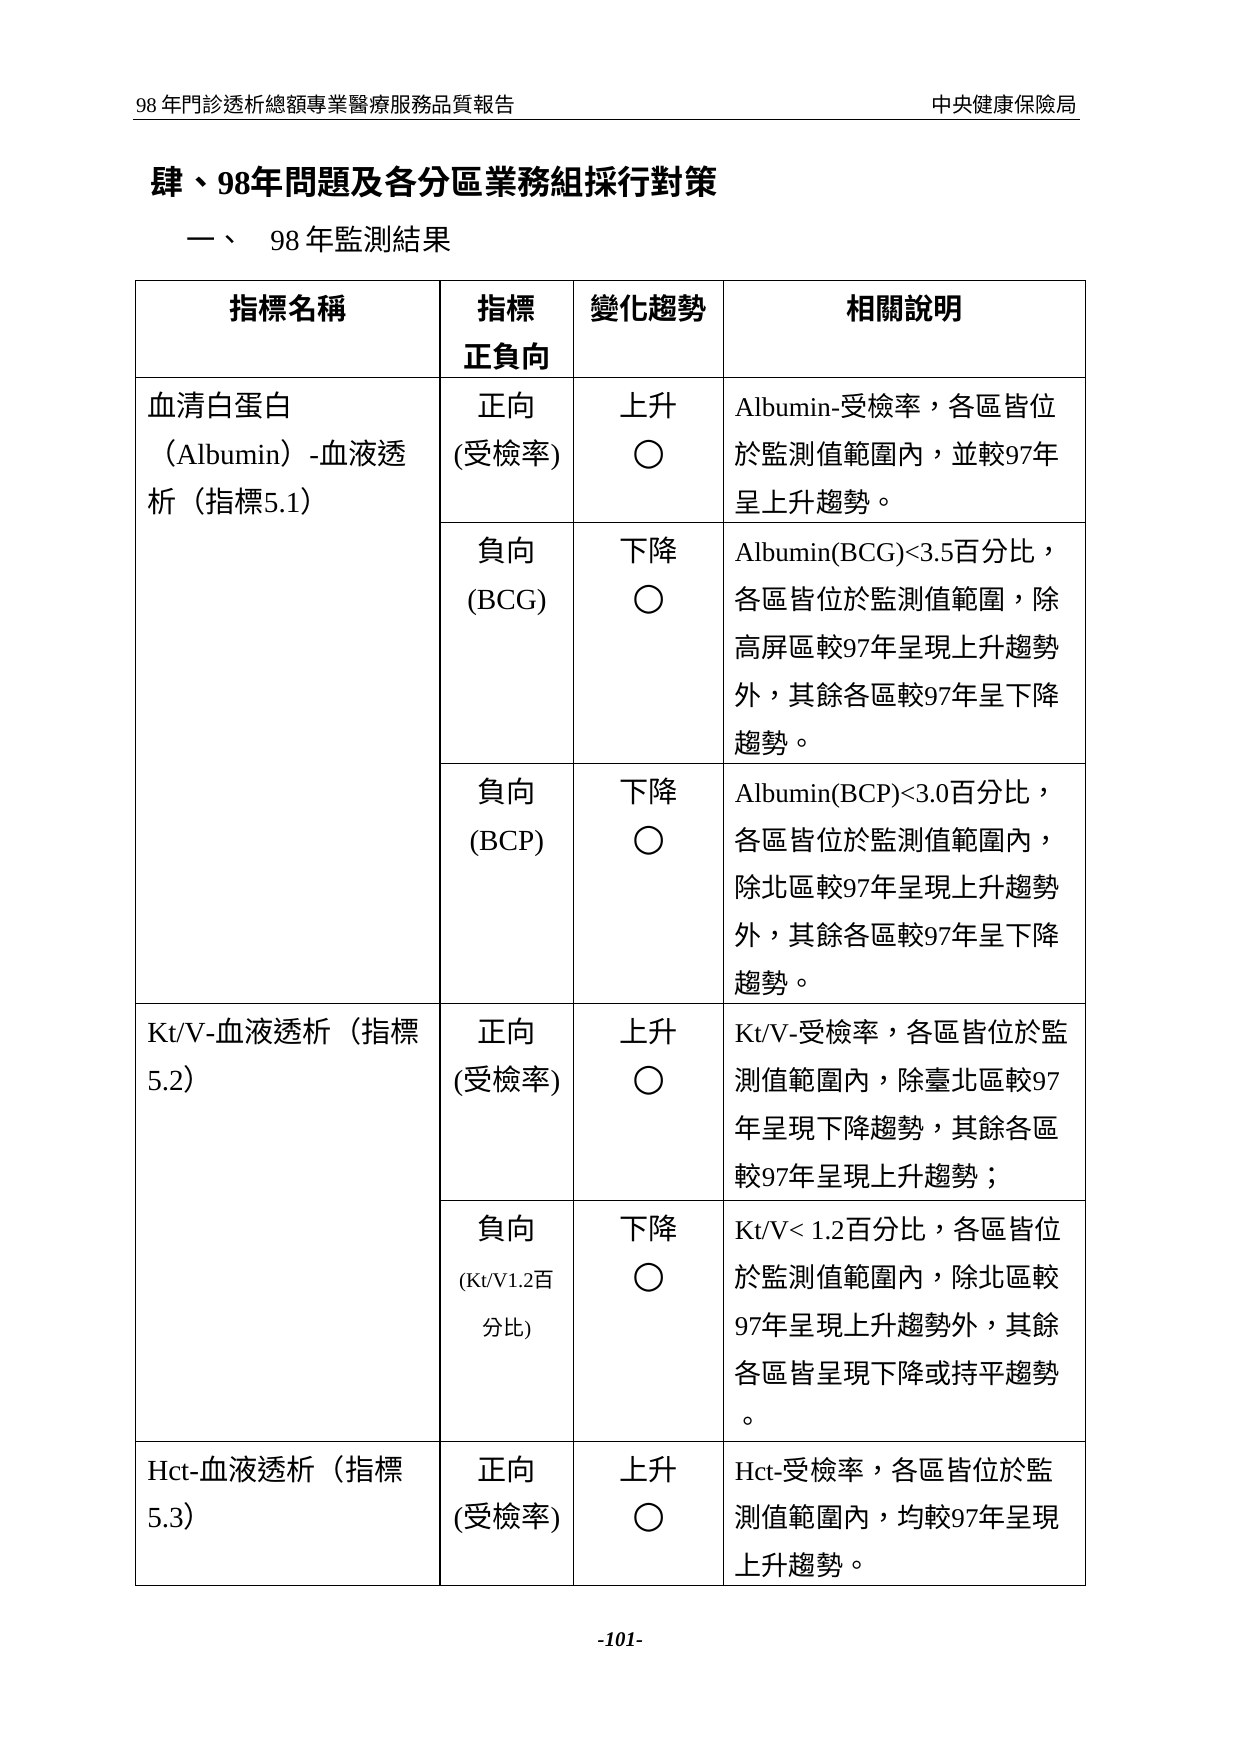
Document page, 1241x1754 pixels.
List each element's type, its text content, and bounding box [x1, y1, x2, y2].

table_cell Albumin(BCG)<3.5百分比，各區皆位於監測值範圍，除高屏區較97年呈現上升趨勢外，其餘各區較97年呈下降趨勢。 [724, 523, 1085, 763]
table_header 變化趨勢 [574, 281, 723, 377]
table_cell 上升 ○ [574, 1442, 723, 1585]
table_cell Albumin-受檢率，各區皆位於監測值範圍內，並較97年呈上升趨勢。 [724, 378, 1085, 522]
table_cell 下降 ○ [574, 1201, 723, 1441]
text 肆、98年問題及各分區業務組採行對策 [151, 156, 1104, 204]
table_cell 下降 ○ [574, 523, 723, 763]
table_cell 負向 (BCG) [441, 523, 573, 763]
table_header 指標 正負向 [441, 281, 573, 377]
table_cell 正向 (受檢率) [441, 378, 573, 522]
table_cell Kt/V-血液透析（指標5.2） [136, 1004, 439, 1441]
table_cell Kt/V-受檢率，各區皆位於監測值範圍內，除臺北區較97年呈現下降趨勢，其餘各區較97年呈現上升趨勢； [724, 1004, 1085, 1200]
table_header 指標名稱 [136, 281, 439, 377]
table_header 相關說明 [724, 281, 1085, 377]
table_cell 正向 (受檢率) [441, 1442, 573, 1585]
table_cell 正向 (受檢率) [441, 1004, 573, 1200]
table_cell 上升 ○ [574, 378, 723, 522]
table_cell 上升 ○ [574, 1004, 723, 1200]
table_cell 血清白蛋白（Albumin）-血液透析（指標5.1） [136, 378, 439, 1003]
table_cell 下降 ○ [574, 764, 723, 1003]
table_cell 負向 (BCP) [441, 764, 573, 1003]
table_cell Hct-血液透析（指標5.3） [136, 1442, 439, 1585]
table_cell Kt/V< 1.2百分比，各區皆位於監測值範圍內，除北區較97年呈現上升趨勢外，其餘各區皆呈現下降或持平趨勢。 [724, 1201, 1085, 1441]
table_cell Hct-受檢率，各區皆位於監測值範圍內，均較97年呈現上升趨勢。 [724, 1442, 1085, 1585]
table_cell 負向 (Kt/V1.2百分比) [441, 1201, 573, 1441]
list 98年監測結果 [186, 217, 1104, 259]
table_cell Albumin(BCP)<3.0百分比，各區皆位於監測值範圍內，除北區較97年呈現上升趨勢外，其餘各區較97年呈下降趨勢。 [724, 764, 1085, 1003]
